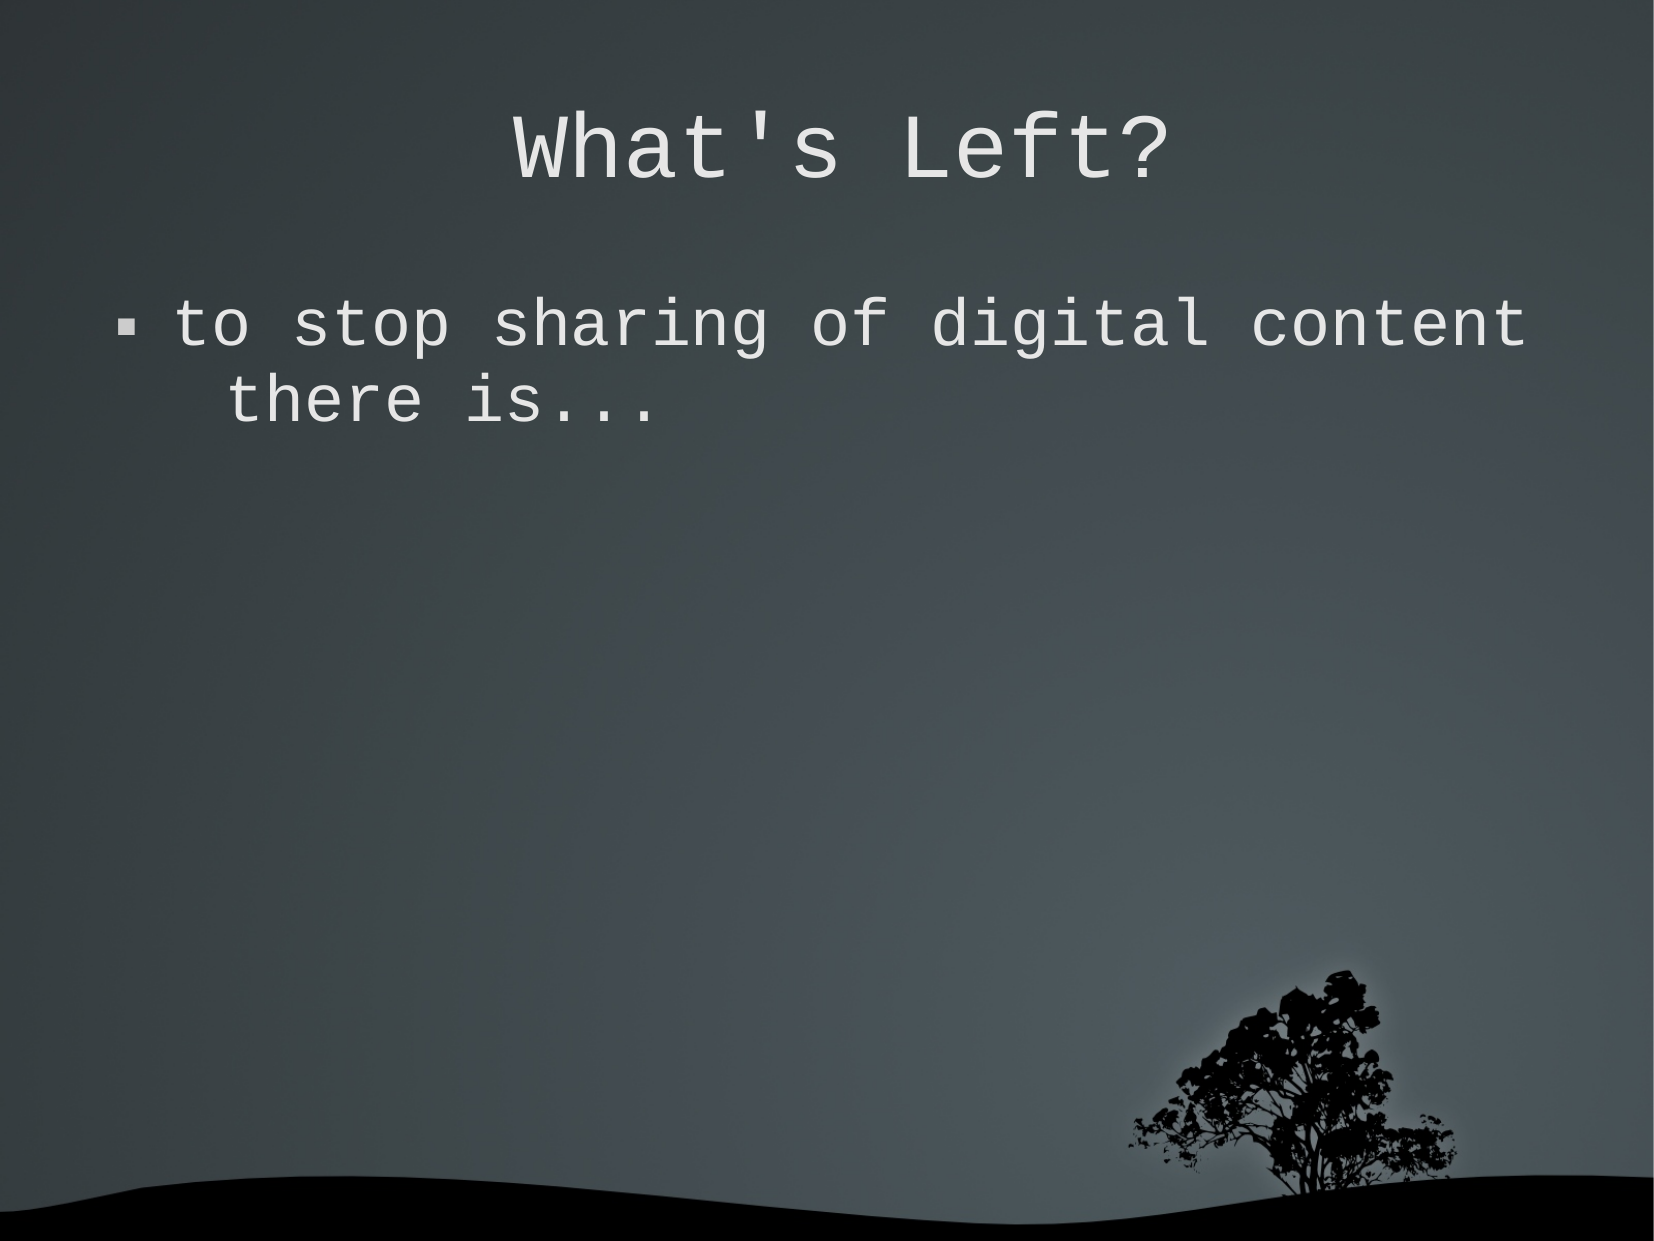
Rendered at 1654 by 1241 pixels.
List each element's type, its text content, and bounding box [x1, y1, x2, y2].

picture [0, 0, 1654, 1241]
title What's Left? [82, 56, 1571, 250]
list to stop sharing of digital content there is... [82, 290, 1571, 1094]
